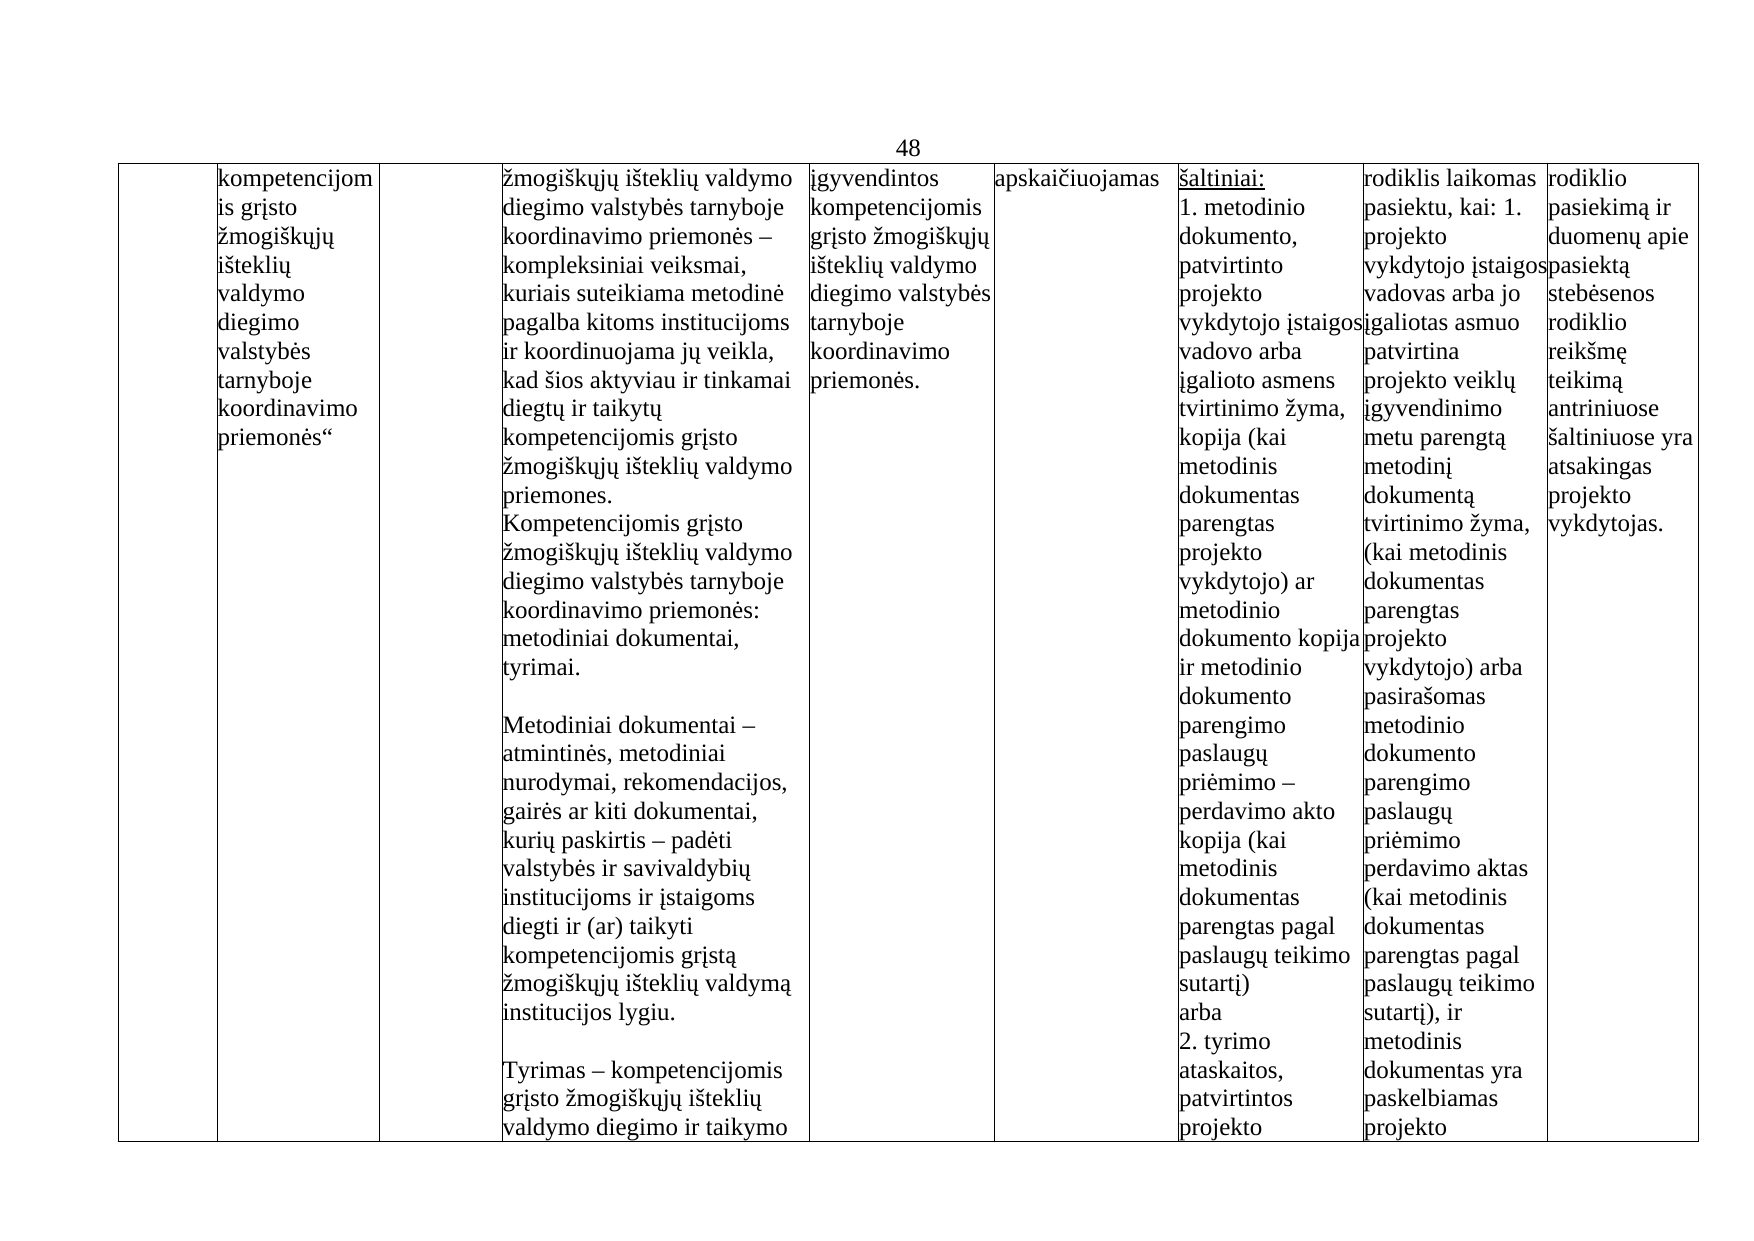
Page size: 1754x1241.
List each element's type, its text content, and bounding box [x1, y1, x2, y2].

table_cell šaltiniai: 1. metodinio dokumento, patvirtinto projekto vykdytojo įstaigos vadovo arba įgalioto asmens tvirtinimo žyma, kopija (kai metodinis dokumentas parengtas projekto vykdytojo) ar metodinio dokumento kopija ir metodinio dokumento parengimo paslaugų priėmimo – perdavimo akto kopija (kai metodinis dokumentas parengtas pagal paslaugų teikimo sutartį) arba 2. tyrimo ataskaitos, patvirtintos projekto [1179, 164, 1363, 1141]
table_cell įgyvendintos kompetencijomis grįsto žmogiškųjų išteklių valdymo diegimo valstybės tarnyboje koordinavimo priemonės. [810, 164, 994, 1141]
table_cell rodiklis laikomas pasiektu, kai: 1. projekto vykdytojo įstaigos vadovas arba jo įgaliotas asmuo patvirtina projekto veiklų įgyvendinimo metu parengtą metodinį dokumentą tvirtinimo žyma, (kai metodinis dokumentas parengtas projekto vykdytojo) arba pasirašomas metodinio dokumento parengimo paslaugų priėmimo perdavimo aktas (kai metodinis dokumentas parengtas pagal paslaugų teikimo sutartį), ir metodinis dokumentas yra paskelbiamas projekto [1364, 164, 1547, 1141]
table_cell apskaičiuojamas [995, 164, 1178, 1141]
table_cell rodiklio pasiekimą ir duomenų apie pasiektą stebėsenos rodiklio reikšmę teikimą antriniuose šaltiniuose yra atsakingas projekto vykdytojas. [1548, 164, 1698, 1141]
table_cell žmogiškųjų išteklių valdymo diegimo valstybės tarnyboje koordinavimo priemonės – kompleksiniai veiksmai, kuriais suteikiama metodinė pagalba kitoms institucijoms ir koordinuojama jų veikla, kad šios aktyviau ir tinkamai diegtų ir taikytų kompetencijomis grįsto žmogiškųjų išteklių valdymo priemones. Kompetencijomis grįsto žmogiškųjų išteklių valdymo diegimo valstybės tarnyboje koordinavimo priemonės: metodiniai dokumentai, tyrimai. Metodiniai dokumentai – atmintinės, metodiniai nurodymai, rekomendacijos, gairės ar kiti dokumentai, kurių paskirtis – padėti valstybės ir savivaldybių institucijoms ir įstaigoms diegti ir (ar) taikyti kompetencijomis grįstą žmogiškųjų išteklių valdymą institucijos lygiu. Tyrimas – kompetencijomis grįsto žmogiškųjų išteklių valdymo diegimo ir taikymo [503, 164, 809, 1141]
table_cell [119, 164, 217, 1141]
table_cell [380, 164, 502, 1141]
table_cell kompetencijomis grįsto žmogiškųjų išteklių valdymo diegimo valstybės tarnyboje koordinavimo priemonės“ [218, 164, 379, 1141]
